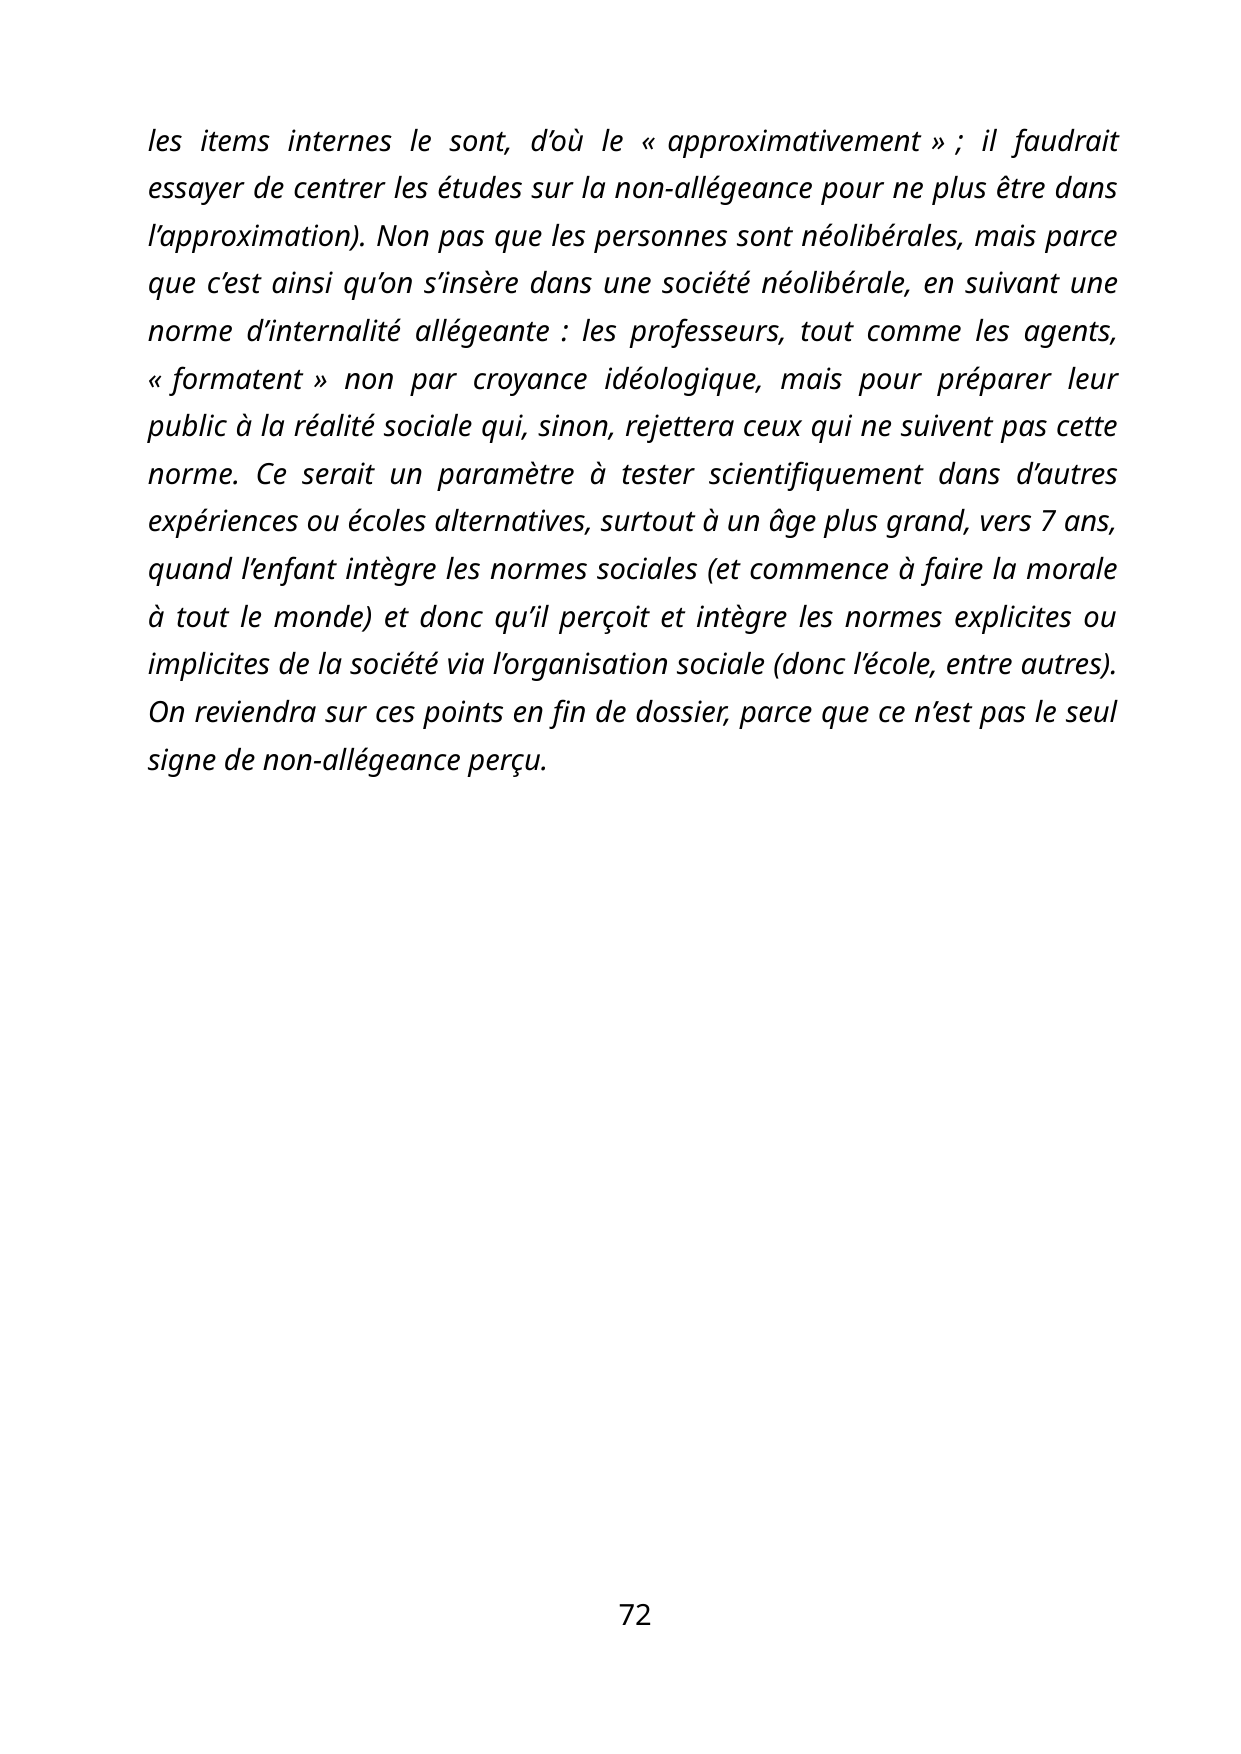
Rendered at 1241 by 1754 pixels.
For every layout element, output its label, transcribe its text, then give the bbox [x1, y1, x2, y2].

text les items internes le sont, d’où le « approximativement » ; il faudrait essayer de centrer les études sur la non-allégeance pour ne plus être dans l’approximation). Non pas que les personnes sont néolibérales, mais parce que c’est ainsi qu’on s’insère dans une société néolibérale, en suivant une norme d’internalité allégeante : les professeurs, tout comme les agents, « formatent » non par croyance idéologique, mais pour préparer leur public à la réalité sociale qui, sinon, rejettera ceux qui ne suivent pas cette norme. Ce serait un paramètre à tester scientifiquement dans d’autres expériences ou écoles alternatives, surtout à un âge plus grand, vers 7 ans, quand l’enfant intègre les normes sociales (et commence à faire la morale à tout le monde) et donc qu’il perçoit et intègre les normes explicites ou implicites de la société via l’organisation sociale (donc l’école, entre autres). On reviendra sur ces points en fin de dossier, parce que ce n’est pas le seul signe de non-allégeance perçu. [148, 120, 1122, 778]
